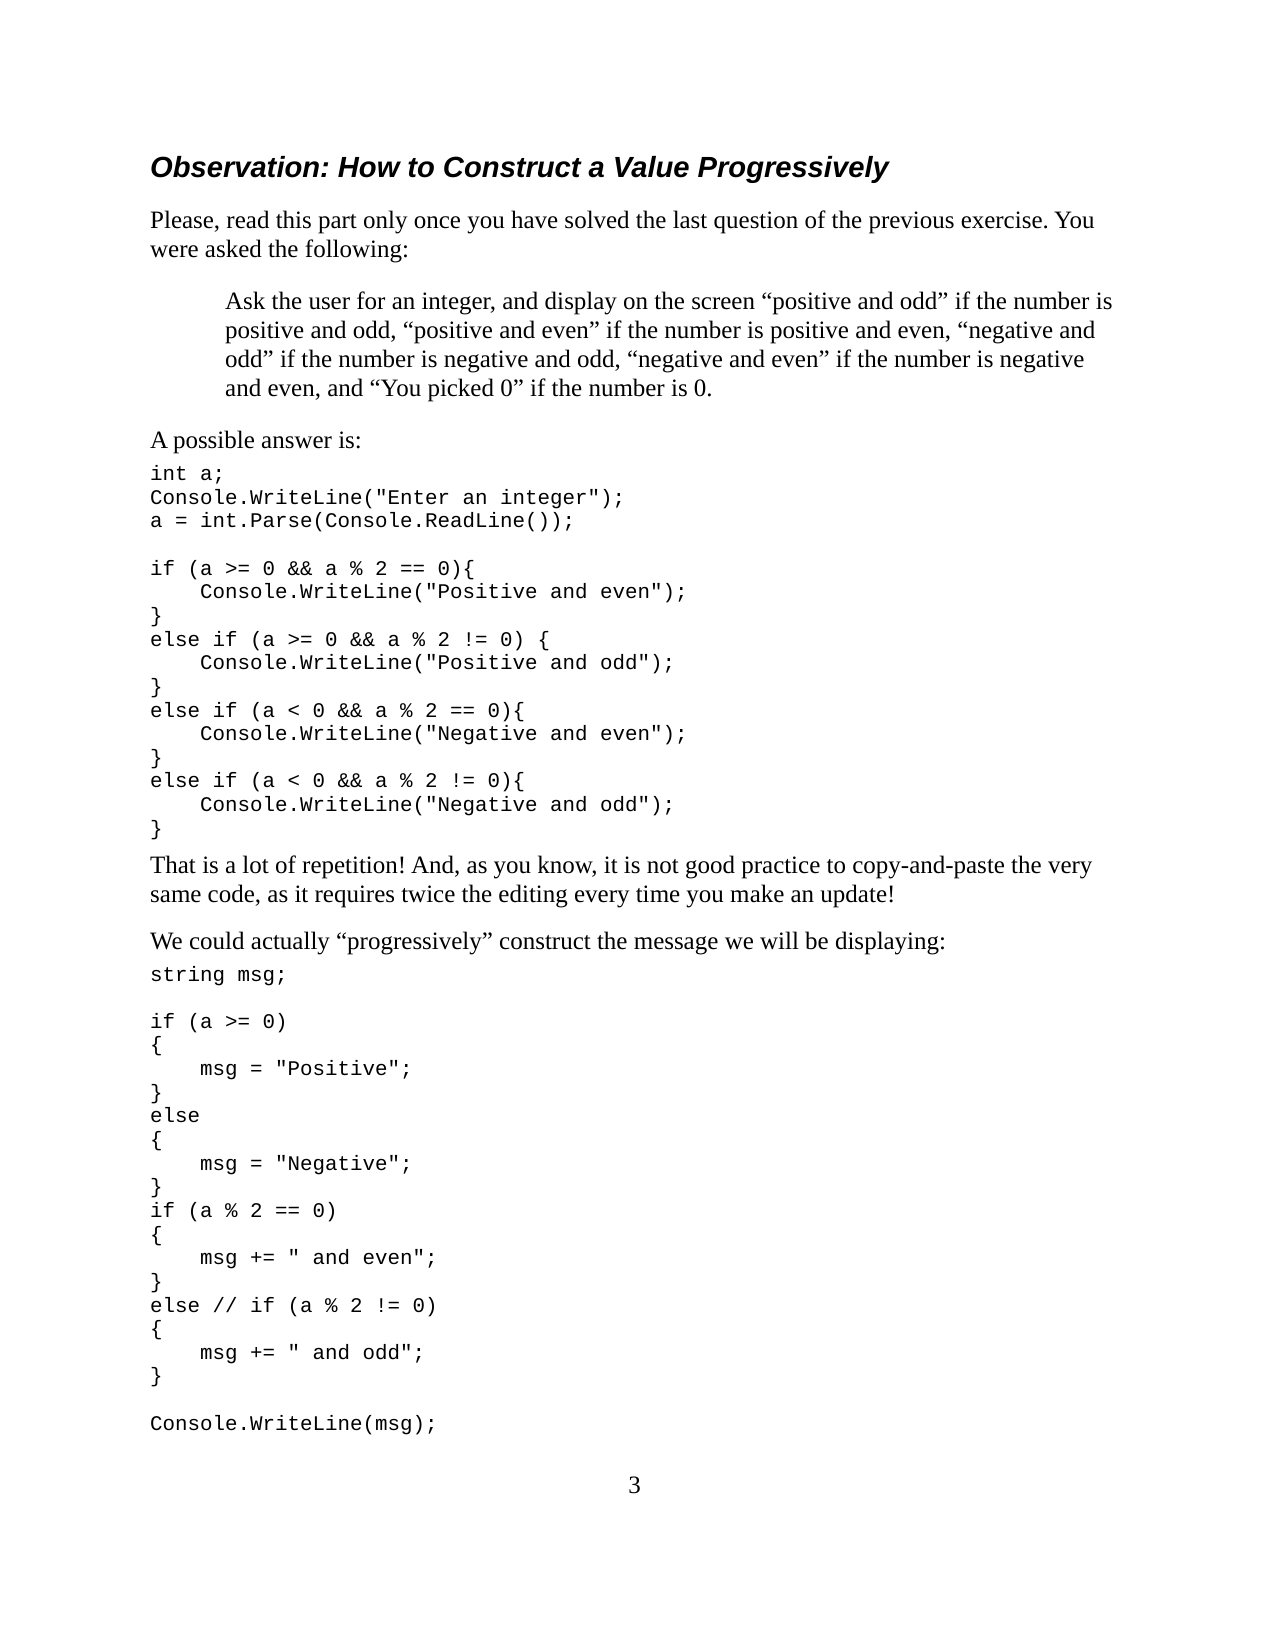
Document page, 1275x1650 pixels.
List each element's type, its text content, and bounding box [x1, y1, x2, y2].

text msg = "Positive"; [150, 1058, 1125, 1082]
text string msg; [150, 963, 1125, 987]
text Console.WriteLine("Negative and even"); [150, 723, 1125, 747]
subtitle Observation: How to Construct a Value Progressively [150, 150, 1125, 183]
text } [150, 1176, 1125, 1200]
text } [150, 676, 1125, 699]
text { [150, 1129, 1125, 1153]
text msg += " and even"; [150, 1247, 1125, 1271]
text else if (a < 0 && a % 2 == 0){ [150, 699, 1125, 723]
text { [150, 1318, 1125, 1342]
text else // if (a % 2 != 0) [150, 1294, 1125, 1318]
text if (a >= 0 && a % 2 == 0){ [150, 558, 1125, 581]
text msg = "Negative"; [150, 1153, 1125, 1176]
text } [150, 818, 1125, 841]
text { [150, 1224, 1125, 1247]
text We could actually “progressively” construct the message we will be displaying: [150, 926, 1125, 954]
text } [150, 1271, 1125, 1294]
text msg += " and odd"; [150, 1342, 1125, 1366]
text else if (a < 0 && a % 2 != 0){ [150, 771, 1125, 794]
text That is a lot of repetition! And, as you know, it is not good practice to copy-and-paste the very same code, as it requires twice the editing every time you make an update! [150, 850, 1125, 908]
text { [150, 1034, 1125, 1058]
text a = int.Parse(Console.ReadLine()); [150, 510, 1125, 534]
text int a; [150, 463, 1125, 487]
text Ask the user for an integer, and display on the screen “positive and odd” if the number is positive and odd, “positive and even” if the number is positive and even, “negative and odd” if the number is negative and odd, “negative and even” if the number is negative and even, and “You picked 0” if the number is 0. [225, 286, 1125, 401]
text if (a >= 0) [150, 1011, 1125, 1034]
text } [150, 605, 1125, 629]
text A possible answer is: [150, 425, 1125, 454]
text else if (a >= 0 && a % 2 != 0) { [150, 629, 1125, 652]
text Console.WriteLine("Positive and even"); [150, 581, 1125, 605]
text Console.WriteLine("Enter an integer"); [150, 487, 1125, 510]
text Console.WriteLine("Positive and odd"); [150, 652, 1125, 676]
text } [150, 1082, 1125, 1105]
text Please, read this part only once you have solved the last question of the previous exercise. You were asked the following: [150, 205, 1125, 262]
text Console.WriteLine(msg); [150, 1413, 1125, 1436]
text Console.WriteLine("Negative and odd"); [150, 794, 1125, 818]
text if (a % 2 == 0) [150, 1200, 1125, 1224]
text else [150, 1105, 1125, 1129]
text } [150, 747, 1125, 771]
text } [150, 1366, 1125, 1389]
